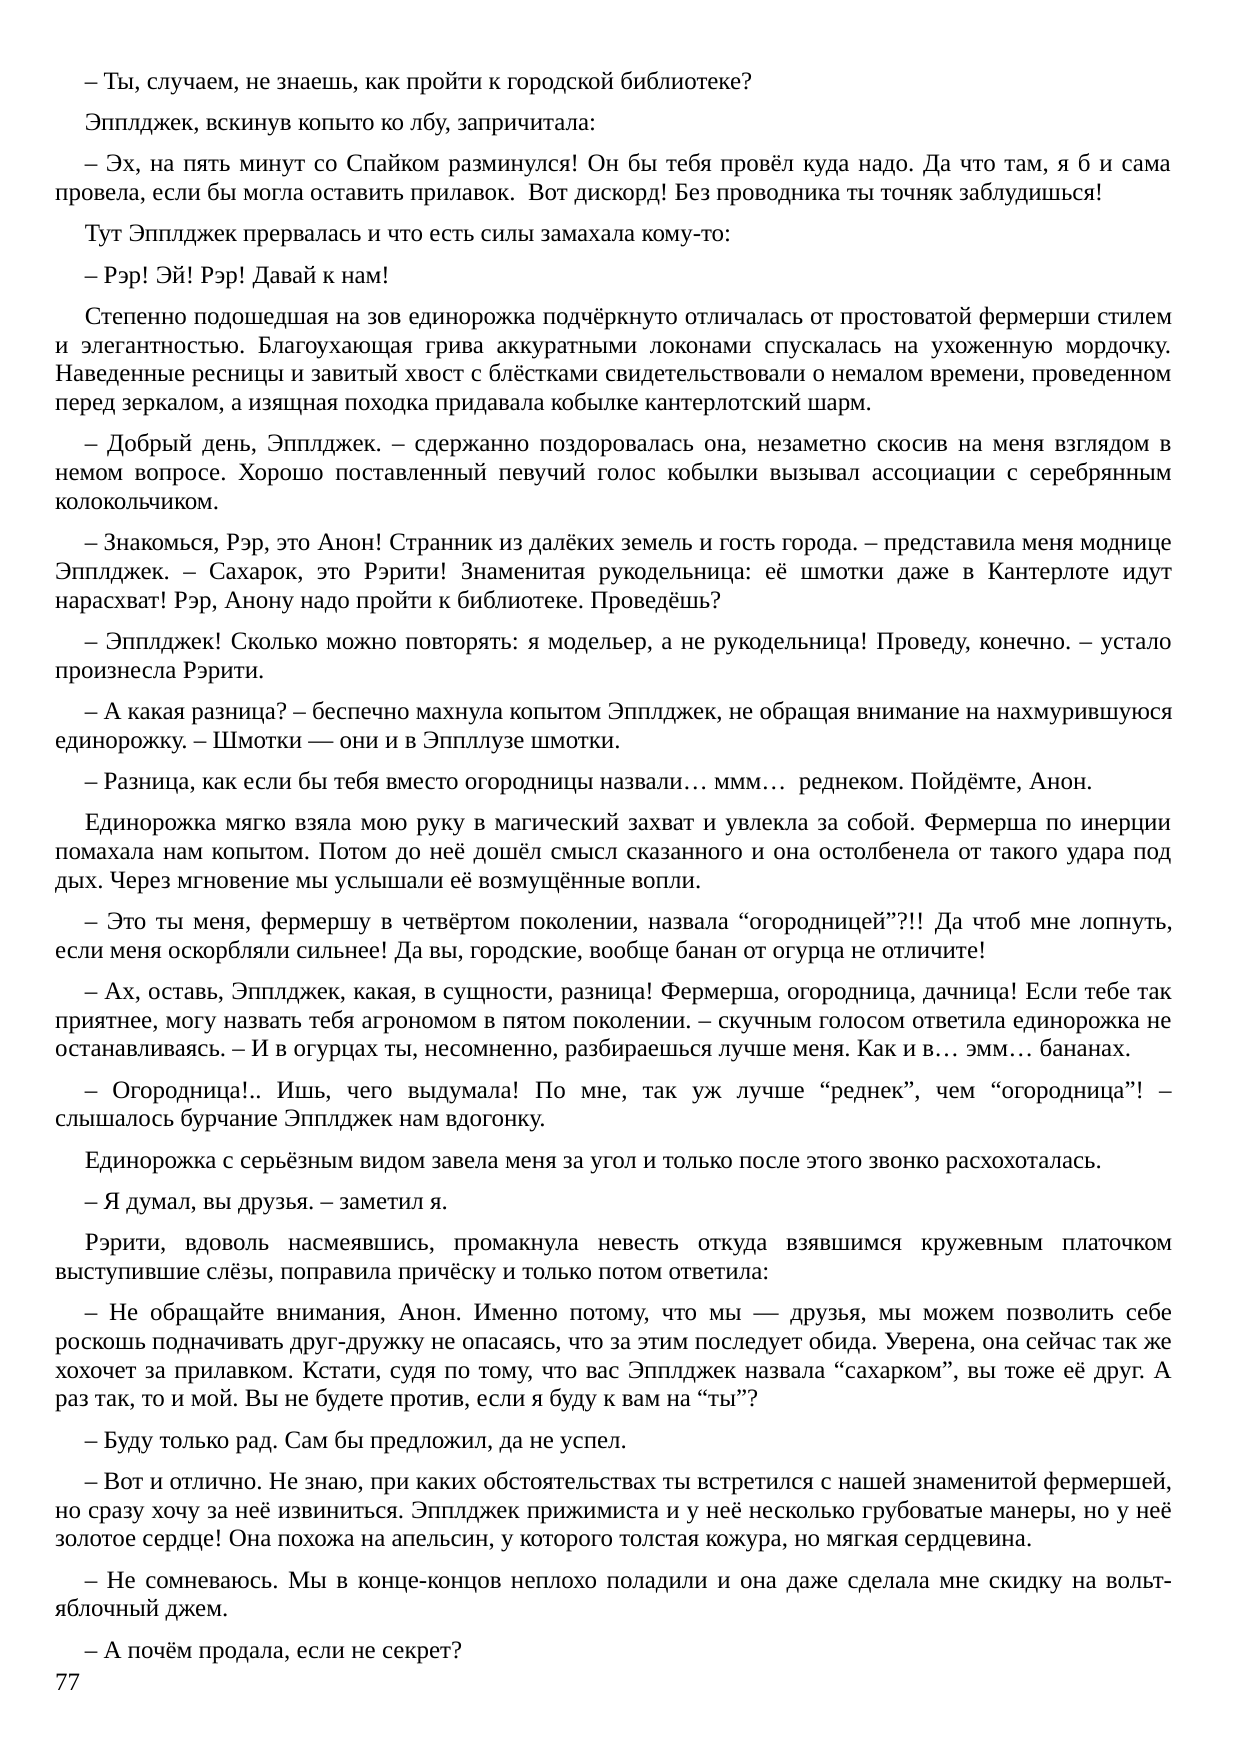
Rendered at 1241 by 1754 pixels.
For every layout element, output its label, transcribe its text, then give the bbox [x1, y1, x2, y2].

text – Знакомься, Рэр, это Анон! Странник из далёких земель и гость города. – представила меня моднице Эпплджек. – Сахарок, это Рэрити! Знаменитая рукодельница: её шмотки даже в Кантерлоте идут нарасхват! Рэр, Анону надо пройти к библиотеке. Проведёшь? [55, 527, 1173, 613]
text – Рэр! Эй! Рэр! Давай к нам! [55, 260, 1173, 288]
text – Добрый день, Эпплджек. – сдержанно поздоровалась она, незаметно скосив на меня взглядом в немом вопросе. Хорошо поставленный певучий голос кобылки вызывал ассоциации с серебрянным колокольчиком. [55, 428, 1173, 515]
text – Я думал, вы друзья. – заметил я. [55, 1186, 1173, 1215]
text – Эпплджек! Сколько можно повторять: я модельер, а не рукодельница! Проведу, конечно. – устало произнесла Рэрити. [55, 626, 1173, 683]
text Тут Эпплджек прервалась и что есть силы замахала кому-то: [55, 218, 1173, 247]
text Единорожка с серьёзным видом завела меня за угол и только после этого звонко расхохоталась. [55, 1145, 1173, 1173]
text – Не обращайте внимания, Анон. Именно потому, что мы — друзья, мы можем позволить себе роскошь подначивать друг-дружку не опасаясь, что за этим последует обида. Уверена, она сейчас так же хохочет за прилавком. Кстати, судя по тому, что вас Эпплджек назвала “сахарком”, вы тоже её друг. А раз так, то и мой. Вы не будете против, если я буду к вам на “ты”? [55, 1297, 1173, 1412]
text – Вот и отлично. Не знаю, при каких обстоятельствах ты встретился с нашей знаменитой фермершей, но сразу хочу за неё извиниться. Эпплджек прижимиста и у неё несколько грубоватые манеры, но у неё золотое сердце! Она похожа на апельсин, у которого толстая кожура, но мягкая сердцевина. [55, 1466, 1173, 1552]
text Рэрити, вдоволь насмеявшись, промакнула невесть откуда взявшимся кружевным платочком выступившие слёзы, поправила причёску и только потом ответила: [55, 1227, 1173, 1285]
text Единорожка мягко взяла мою руку в магический захват и увлекла за собой. Фермерша по инерции помахала нам копытом. Потом до неё дошёл смысл сказанного и она остолбенела от такого удара под дых. Через мгновение мы услышали её возмущённые вопли. [55, 807, 1173, 893]
text – Ах, оставь, Эпплджек, какая, в сущности, разница! Фермерша, огородница, дачница! Если тебе так приятнее, могу назвать тебя агрономом в пятом поколении. – скучным голосом ответила единорожка не останавливаясь. – И в огурцах ты, несомненно, разбираешься лучше меня. Как и в… эмм… бананах. [55, 976, 1173, 1062]
text Эпплджек, вскинув копыто ко лбу, запричитала: [55, 107, 1173, 136]
text Степенно подошедшая на зов единорожка подчёркнуто отличалась от простоватой фермерши стилем и элегантностью. Благоухающая грива аккуратными локонами спускалась на ухоженную мордочку. Наведенные ресницы и завитый хвост с блёстками свидетельствовали о немалом времени, проведенном перед зеркалом, а изящная походка придавала кобылке кантерлотский шарм. [55, 301, 1173, 416]
text – Буду только рад. Сам бы предложил, да не успел. [55, 1425, 1173, 1453]
text – Не сомневаюсь. Мы в конце-концов неплохо поладили и она даже сделала мне скидку на вольт-яблочный джем. [55, 1565, 1173, 1622]
text – Огородница!.. Ишь, чего выдумала! По мне, так уж лучше “реднек”, чем “огородница”! – слышалось бурчание Эпплджек нам вдогонку. [55, 1075, 1173, 1132]
text – А какая разница? – беспечно махнула копытом Эпплджек, не обращая внимание на нахмурившуюся единорожку. – Шмотки — они и в Эппллузе шмотки. [55, 696, 1173, 753]
text – А почём продала, если не секрет? [55, 1635, 1173, 1663]
text – Ты, случаем, не знаешь, как пройти к городской библиотеке? [55, 66, 1173, 95]
text – Разница, как если бы тебя вместо огородницы назвали… ммм… реднеком. Пойдёмте, Анон. [55, 766, 1173, 795]
text – Эх, на пять минут со Спайком разминулся! Он бы тебя провёл куда надо. Да что там, я б и сама провела, если бы могла оставить прилавок. Вот дискорд! Без проводника ты точняк заблудишься! [55, 148, 1173, 206]
text – Это ты меня, фермершу в четвёртом поколении, назвала “огородницей”?!! Да чтоб мне лопнуть, если меня оскорбляли сильнее! Да вы, городские, вообще банан от огурца не отличите! [55, 906, 1173, 963]
